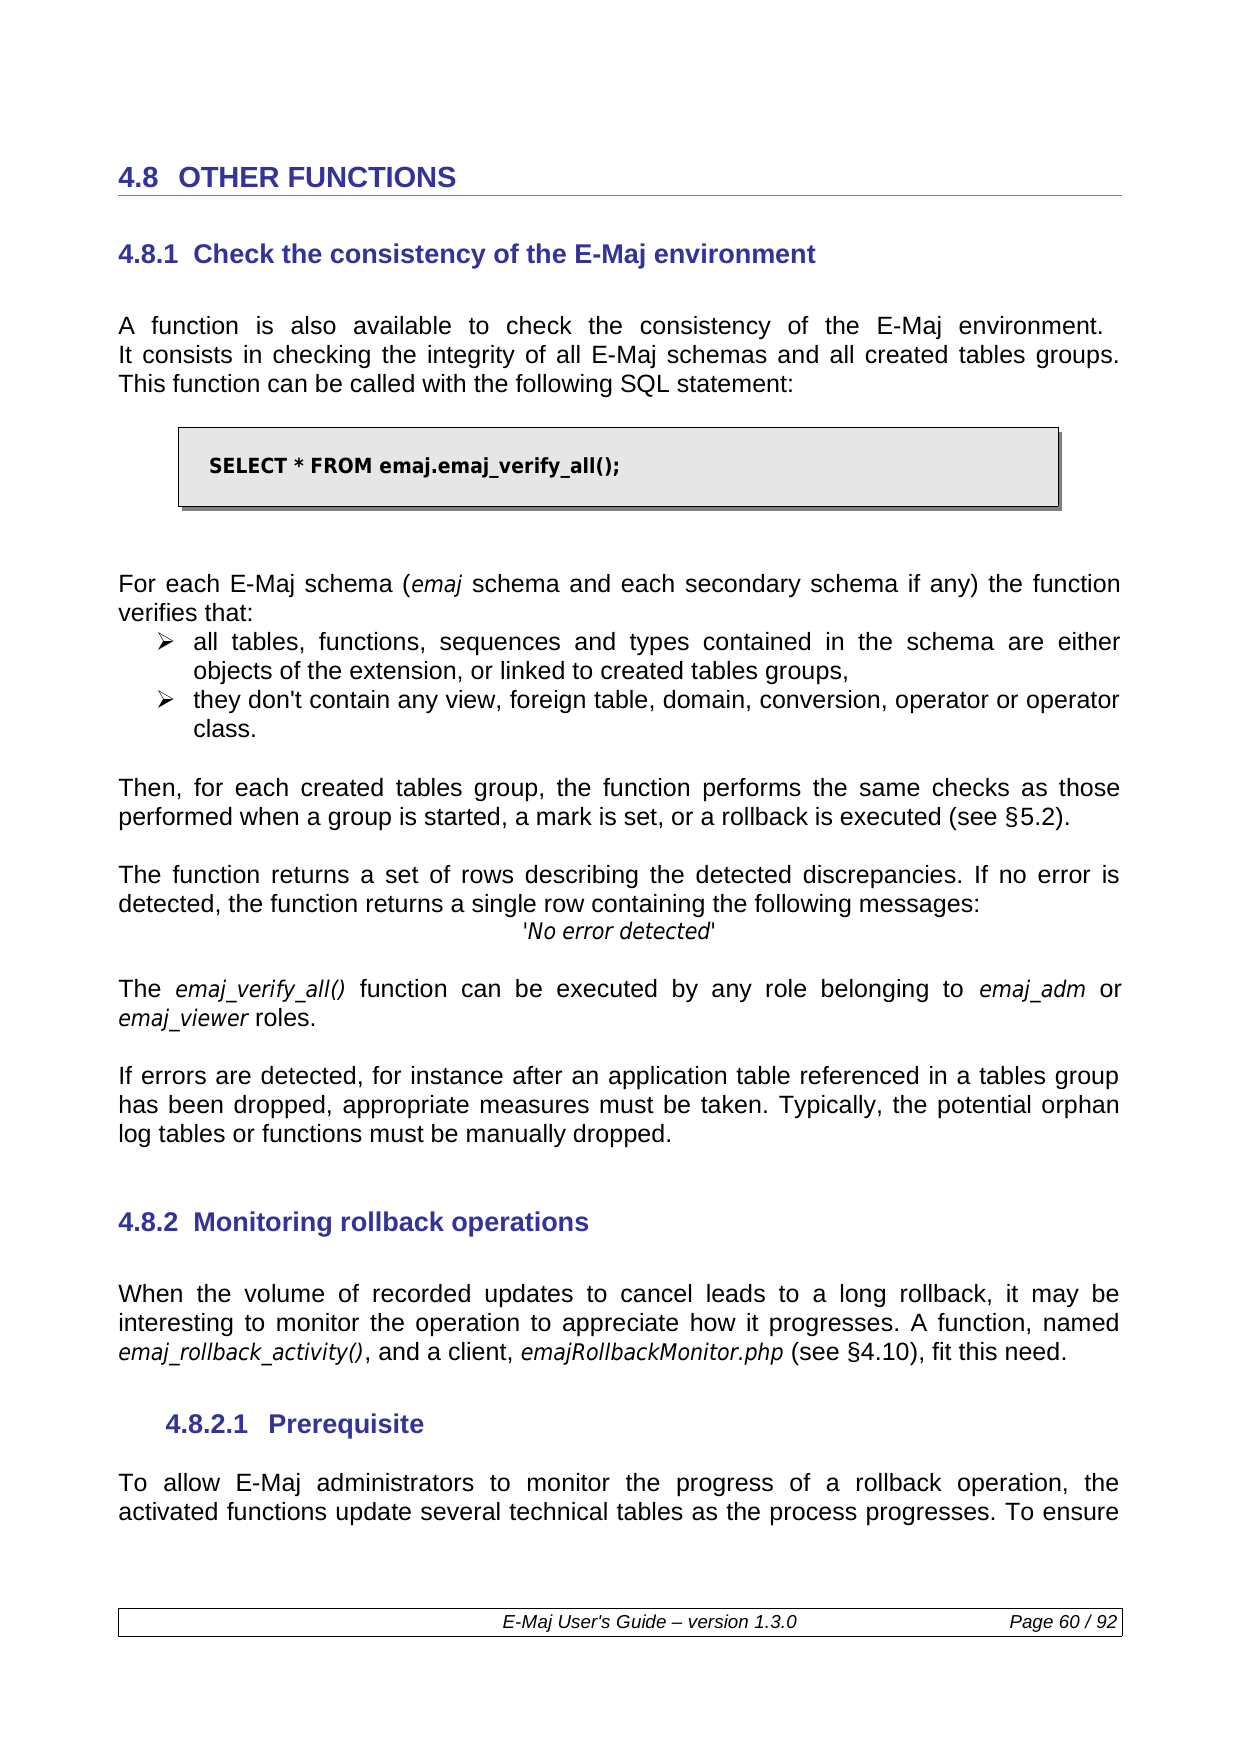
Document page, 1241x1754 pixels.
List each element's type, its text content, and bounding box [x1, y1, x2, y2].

text For each E-Maj schema (emaj schema and each secondary schema if any) the function verifies that: [118, 569, 1122, 627]
subtitle Prerequisite [165, 1408, 1122, 1439]
text Then, for each created tables group, the function performs the same checks as those performed when a group is started, a mark is set, or a rollback is executed (see §5.2). [118, 772, 1122, 831]
text If errors are detected, for instance after an application table referenced in a tables group has been dropped, appropriate measures must be taken. Typically, the potential orphan log tables or functions must be manually dropped. [118, 1061, 1122, 1148]
list all tables, functions, sequences and types contained in the schema are either objects of the extension, or linked to created tables groups, [156, 627, 1122, 685]
text SELECT * FROM emaj.emaj_verify_all(); [179, 451, 1058, 476]
text A function is also available to check the consistency of the E-Maj environment. It consists in checking the integrity of all E-Maj schemas and all created tables groups. This function can be called with the following SQL statement: [118, 311, 1122, 398]
text To allow E-Maj administrators to monitor the progress of a rollback operation, the activated functions update several technical tables as the process progresses. To ensure [118, 1468, 1122, 1526]
subtitle Monitoring rollback operations [118, 1206, 1122, 1237]
text When the volume of recorded updates to cancel leads to a long rollback, it may be interesting to monitor the operation to appreciate how it progresses. A function, named emaj_rollback_activity(), and a client, emajRollbackMonitor.php (see §4.10), fit this need. [118, 1279, 1122, 1366]
subtitle Check the consistency of the E-Maj environment [118, 238, 1122, 269]
text The emaj_verify_all() function can be executed by any role belonging to emaj_adm or emaj_viewer roles. [118, 974, 1122, 1032]
list they don't contain any view, foreign table, domain, conversion, operator or operator class. [156, 685, 1122, 743]
subtitle Other functions [118, 160, 1122, 195]
text 'No error detected' [118, 918, 1122, 945]
text The function returns a set of rows describing the detected discrepancies. If no error is detected, the function returns a single row containing the following messages: [118, 860, 1122, 918]
